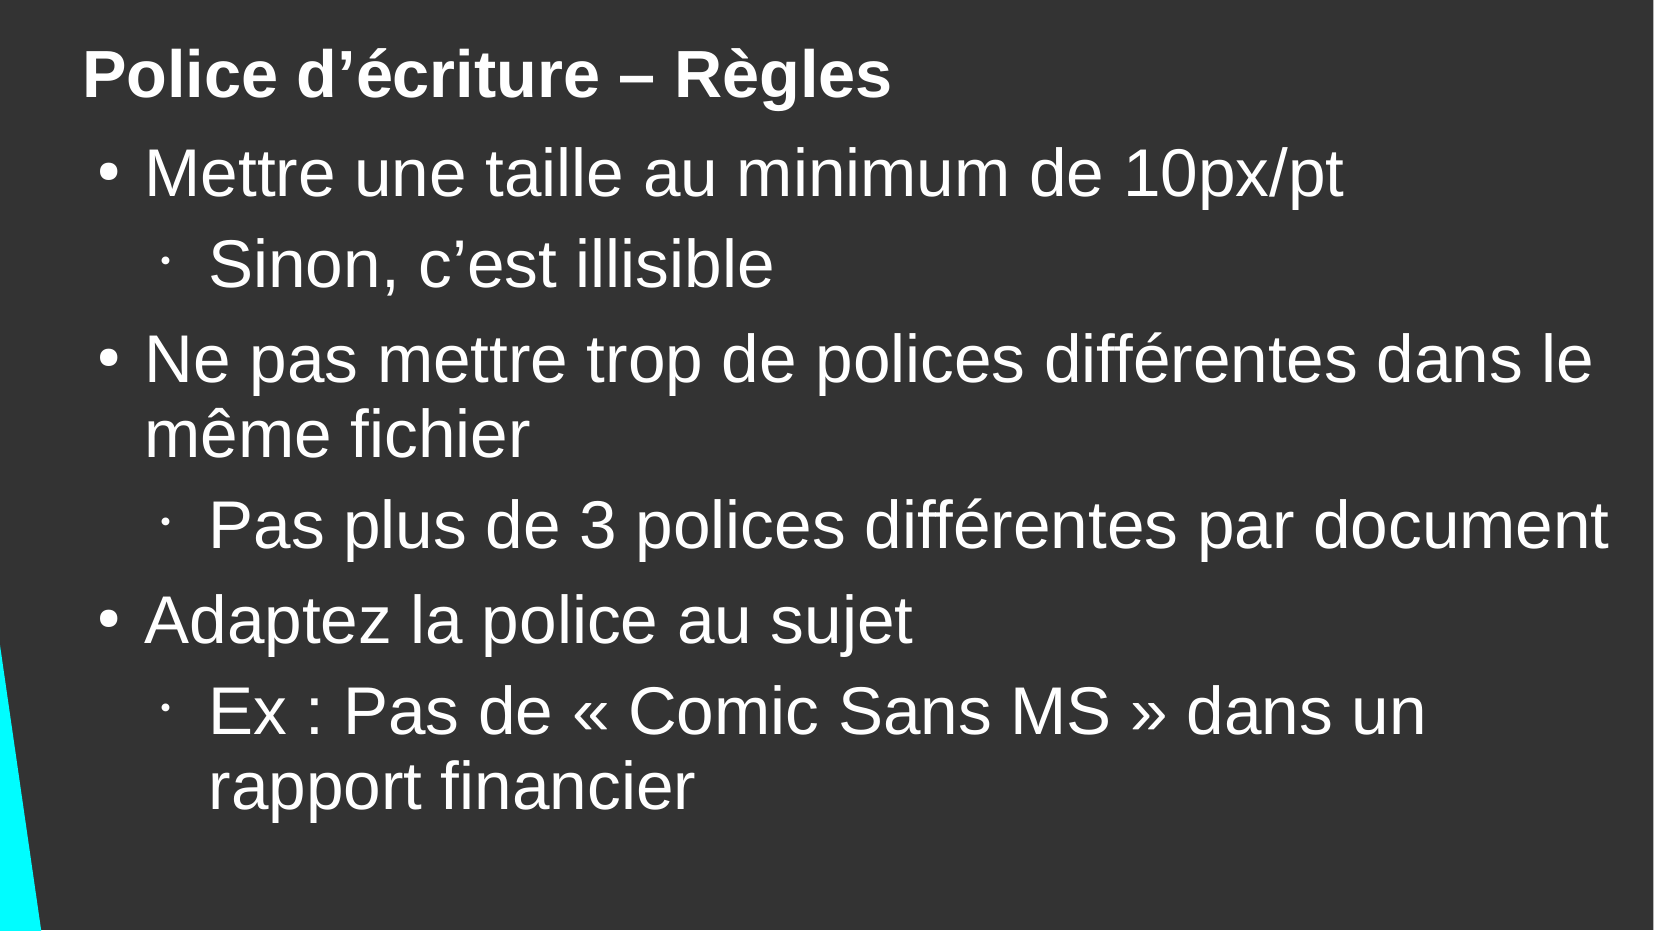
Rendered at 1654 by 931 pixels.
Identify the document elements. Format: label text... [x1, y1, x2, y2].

title Police d’écriture – Règles [82, 37, 1571, 122]
list Mettre une taille au minimum de 10px/pt Sinon, c’est illisible Ne pas mettre trop de polices différentes dans le même fichier Pas plus de 3 polices différentes par document Adaptez la police au sujet Ex : Pas de « Comic Sans MS » dans un rapport financier [80, 135, 1654, 839]
text_box [0, 645, 42, 931]
